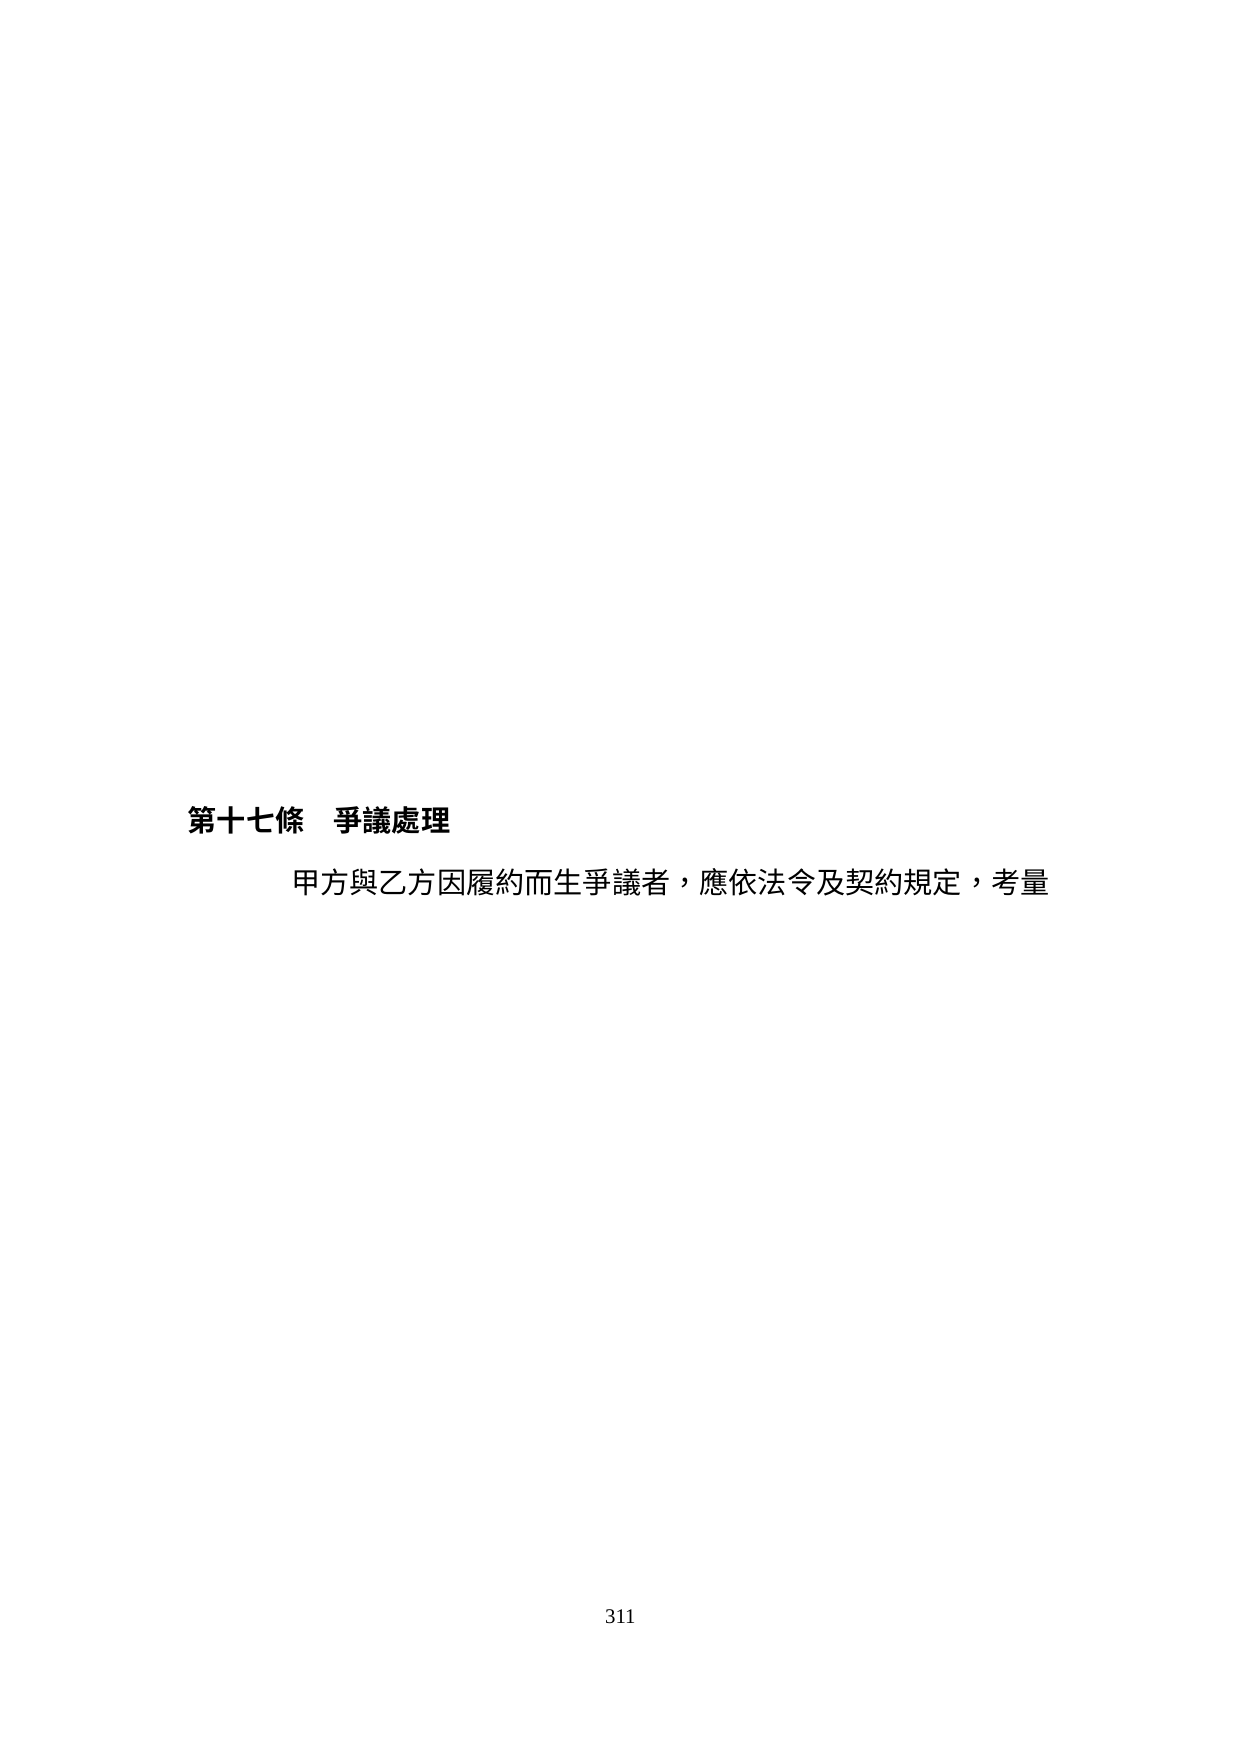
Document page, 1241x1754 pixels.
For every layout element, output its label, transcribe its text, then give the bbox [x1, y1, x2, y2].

text 第十七條 爭議處理 [187, 777, 1053, 839]
text 甲方與乙方因履約而生爭議者，應依法令及契約規定，考量 [291, 839, 1053, 902]
